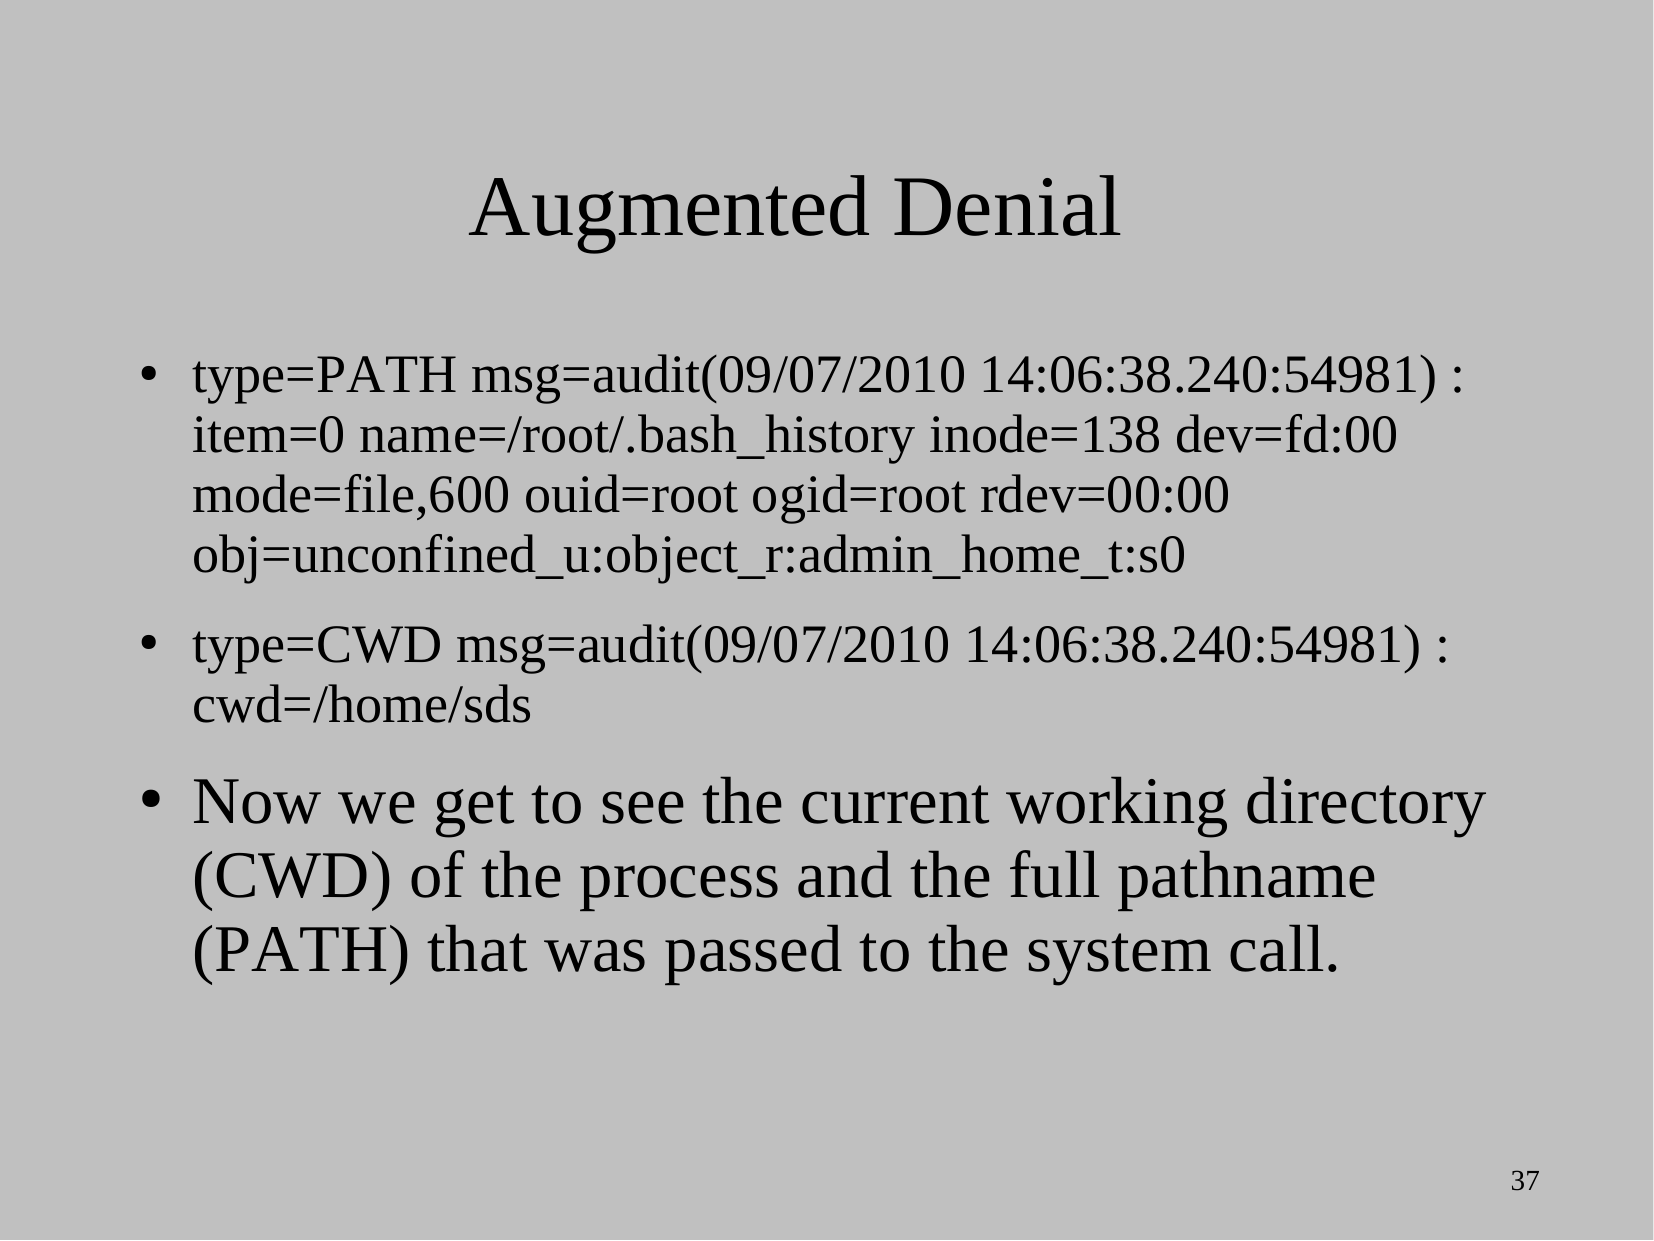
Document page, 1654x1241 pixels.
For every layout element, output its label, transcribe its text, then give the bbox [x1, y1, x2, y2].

title Augmented Denial [312, 110, 1280, 303]
list type=PATH msg=audit(09/07/2010 14:06:38.240:54981) : item=0 name=/root/.bash_history inode=138 dev=fd:00 mode=file,600 ouid=root ogid=root rdev=00:00 obj=unconfined_u:object_r:admin_home_t:s0 type=CWD msg=audit(09/07/2010 14:06:38.240:54981) : cwd=/home/sds Now we get to see the current working directory (CWD) of the process and the full pathname (PATH) that was passed to the system call. [121, 344, 1534, 1111]
